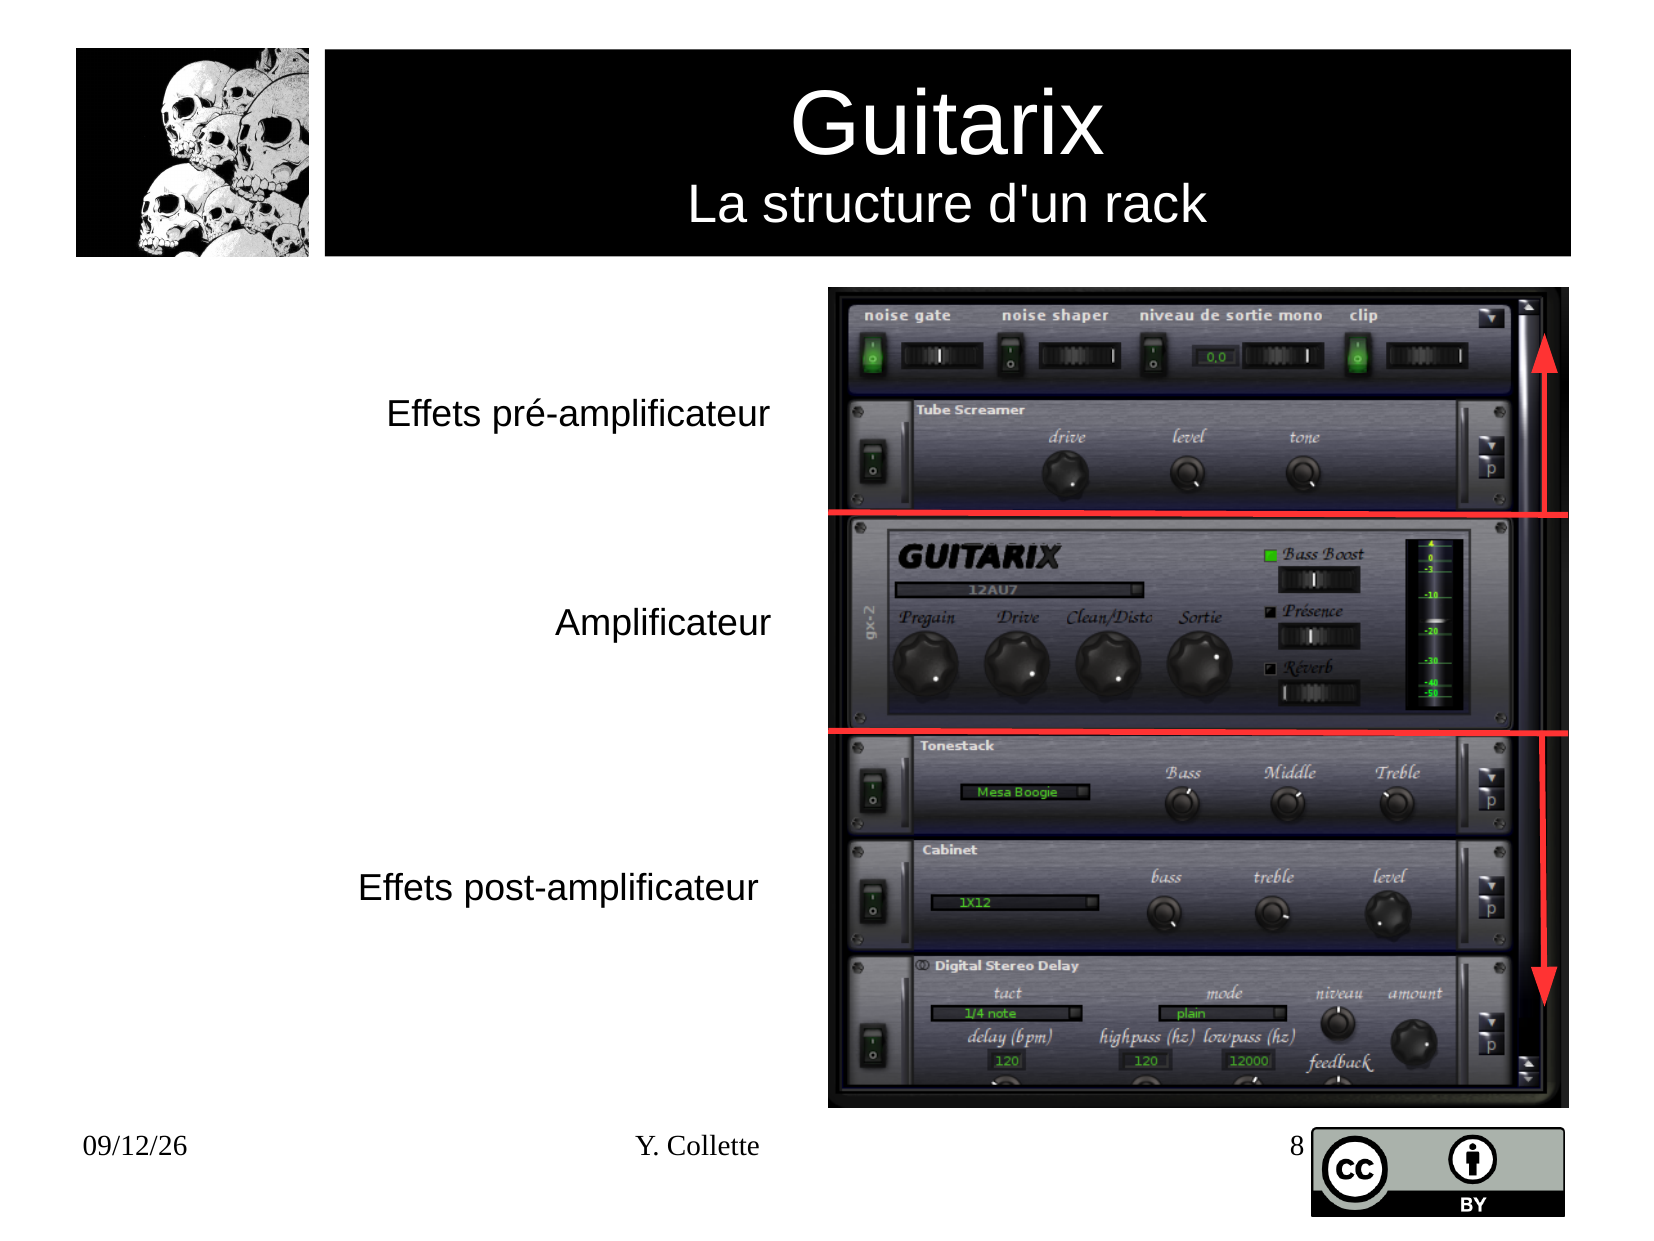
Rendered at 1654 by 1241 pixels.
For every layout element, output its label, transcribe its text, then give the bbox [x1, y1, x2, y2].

text_box Effets post-amplificateur [343, 859, 797, 923]
title Guitarix La structure d'un rack [324, 49, 1571, 257]
text_box Amplificateur [540, 593, 795, 651]
picture [828, 734, 1569, 1108]
picture [76, 48, 309, 257]
picture [828, 287, 1569, 511]
text_box Effets pré-amplificateur [371, 384, 800, 442]
picture [828, 516, 1569, 730]
picture [1311, 1127, 1565, 1217]
